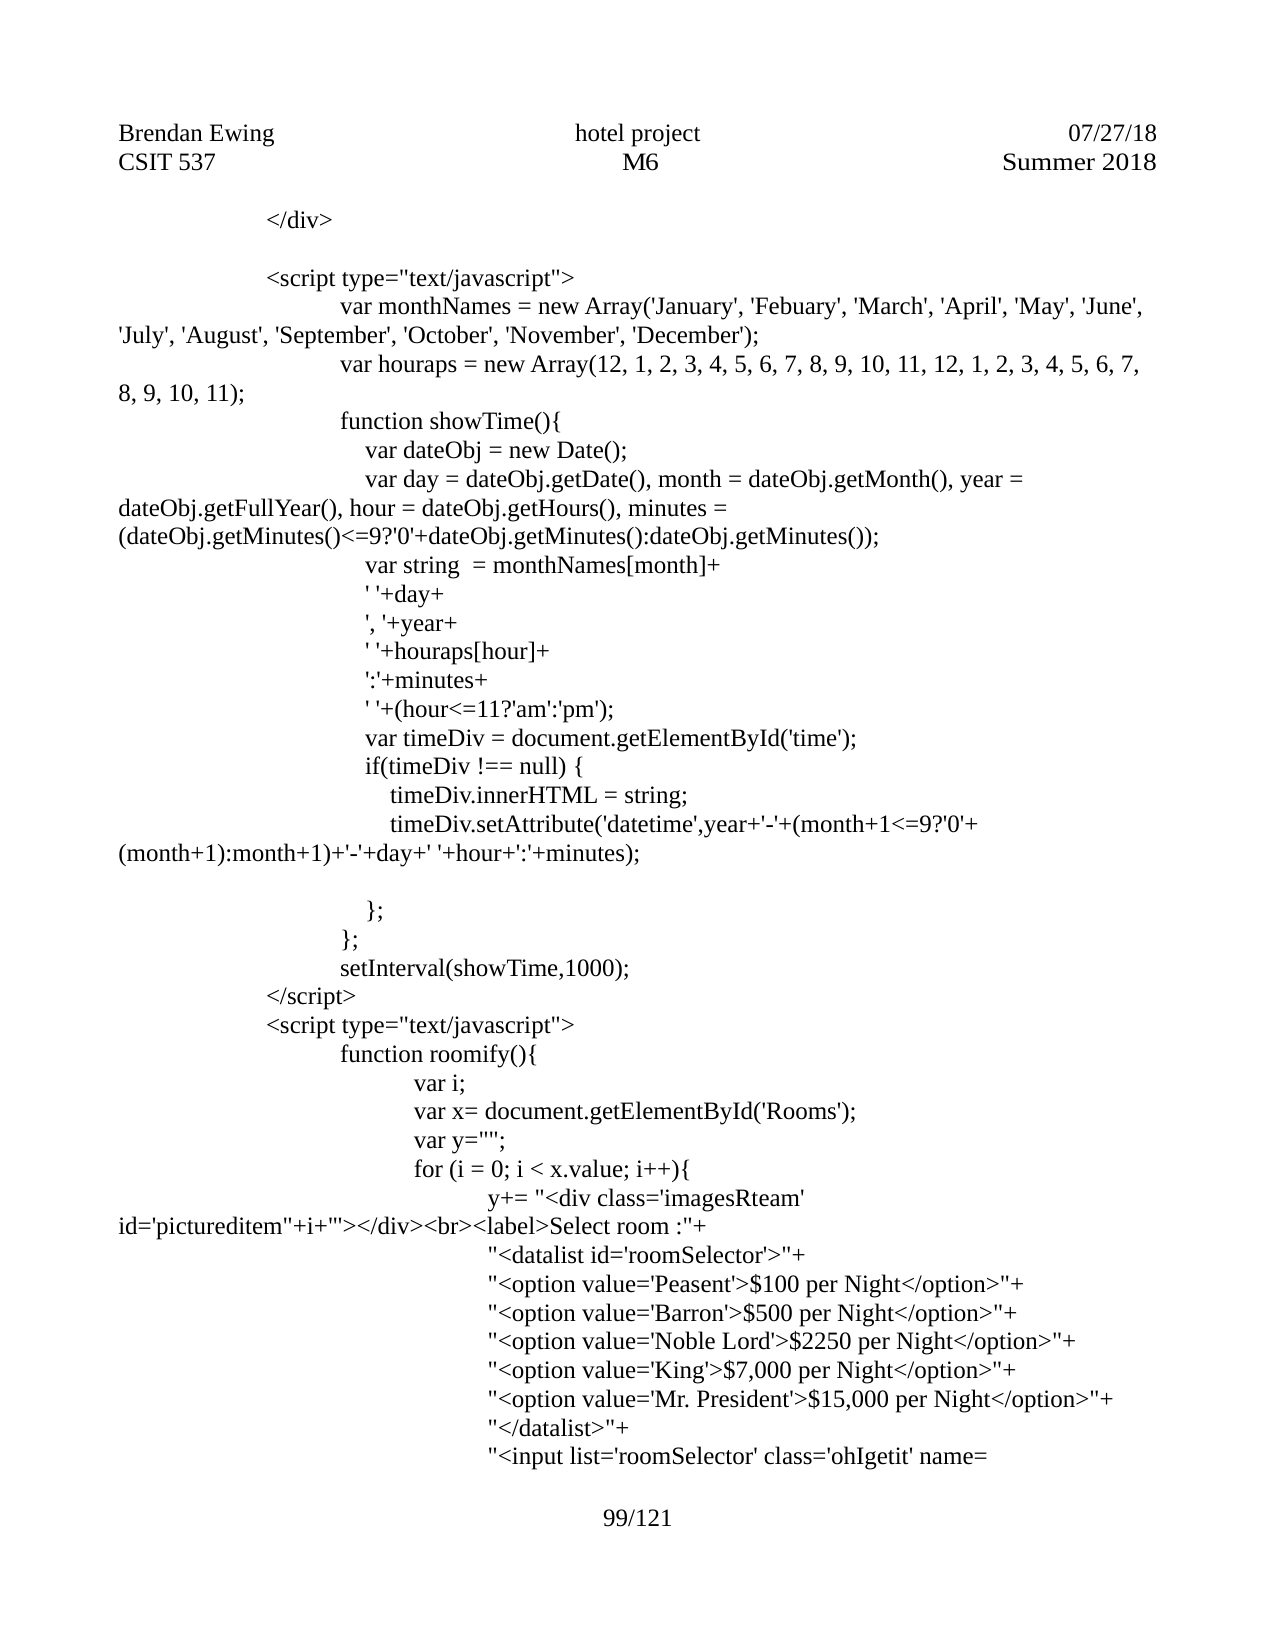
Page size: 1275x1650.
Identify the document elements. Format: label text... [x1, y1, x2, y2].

text </div> [118, 205, 1157, 234]
text var i; [118, 1068, 1157, 1096]
text "<option value='Noble Lord'>$2250 per Night</option>"+ [118, 1326, 1157, 1355]
text "<option value='King'>$7,000 per Night</option>"+ [118, 1355, 1157, 1384]
text setInterval(showTime,1000); [118, 953, 1157, 981]
text var string = monthNames[month]+ [118, 550, 1157, 579]
text "<datalist id='roomSelector'>"+ [118, 1240, 1157, 1269]
text var timeDiv = document.getElementById('time'); [118, 723, 1157, 751]
text "<option value='Barron'>$500 per Night</option>"+ [118, 1298, 1157, 1326]
text var monthNames = new Array('January', 'Febuary', 'March', 'April', 'May', 'June', 'July', 'August', 'September', 'October', 'November', 'December'); [118, 291, 1157, 349]
text for (i = 0; i < x.value; i++){ [118, 1154, 1157, 1183]
text var day = dateObj.getDate(), month = dateObj.getMonth(), year = dateObj.getFullYear(), hour = dateObj.getHours(), minutes = (dateObj.getMinutes()<=9?'0'+dateObj.getMinutes():dateObj.getMinutes()); [118, 464, 1157, 550]
text "<input list='roomSelector' class='ohIgetit' name= [118, 1441, 1157, 1470]
text timeDiv.setAttribute('datetime',year+'-'+(month+1<=9?'0'+(month+1):month+1)+'-'+day+' '+hour+':'+minutes); [118, 809, 1157, 866]
text function showTime(){ [118, 406, 1157, 435]
text }; [118, 895, 1157, 924]
text var dateObj = new Date(); [118, 435, 1157, 464]
text "<option value='Peasent'>$100 per Night</option>"+ [118, 1269, 1157, 1298]
text ' '+(hour<=11?'am':'pm'); [118, 694, 1157, 723]
text ', '+year+ [118, 608, 1157, 636]
text var houraps = new Array(12, 1, 2, 3, 4, 5, 6, 7, 8, 9, 10, 11, 12, 1, 2, 3, 4, 5, 6, 7, 8, 9, 10, 11); [118, 349, 1157, 406]
text ' '+houraps[hour]+ [118, 636, 1157, 665]
text ' '+day+ [118, 579, 1157, 608]
text if(timeDiv !== null) { [118, 751, 1157, 780]
text }; [118, 924, 1157, 953]
text function roomify(){ [118, 1039, 1157, 1068]
text y+= "<div class='imagesRteam' id='pictureditem"+i+"'></div><br><label>Select room :"+ [118, 1183, 1157, 1240]
text var y=""; [118, 1125, 1157, 1154]
text ':'+minutes+ [118, 665, 1157, 694]
text <script type="text/javascript"> [118, 1010, 1157, 1039]
text "</datalist>"+ [118, 1413, 1157, 1441]
text var x= document.getElementById('Rooms'); [118, 1096, 1157, 1125]
text </script> [118, 981, 1157, 1010]
text timeDiv.innerHTML = string; [118, 780, 1157, 809]
text "<option value='Mr. President'>$15,000 per Night</option>"+ [118, 1384, 1157, 1413]
text <script type="text/javascript"> [118, 263, 1157, 291]
